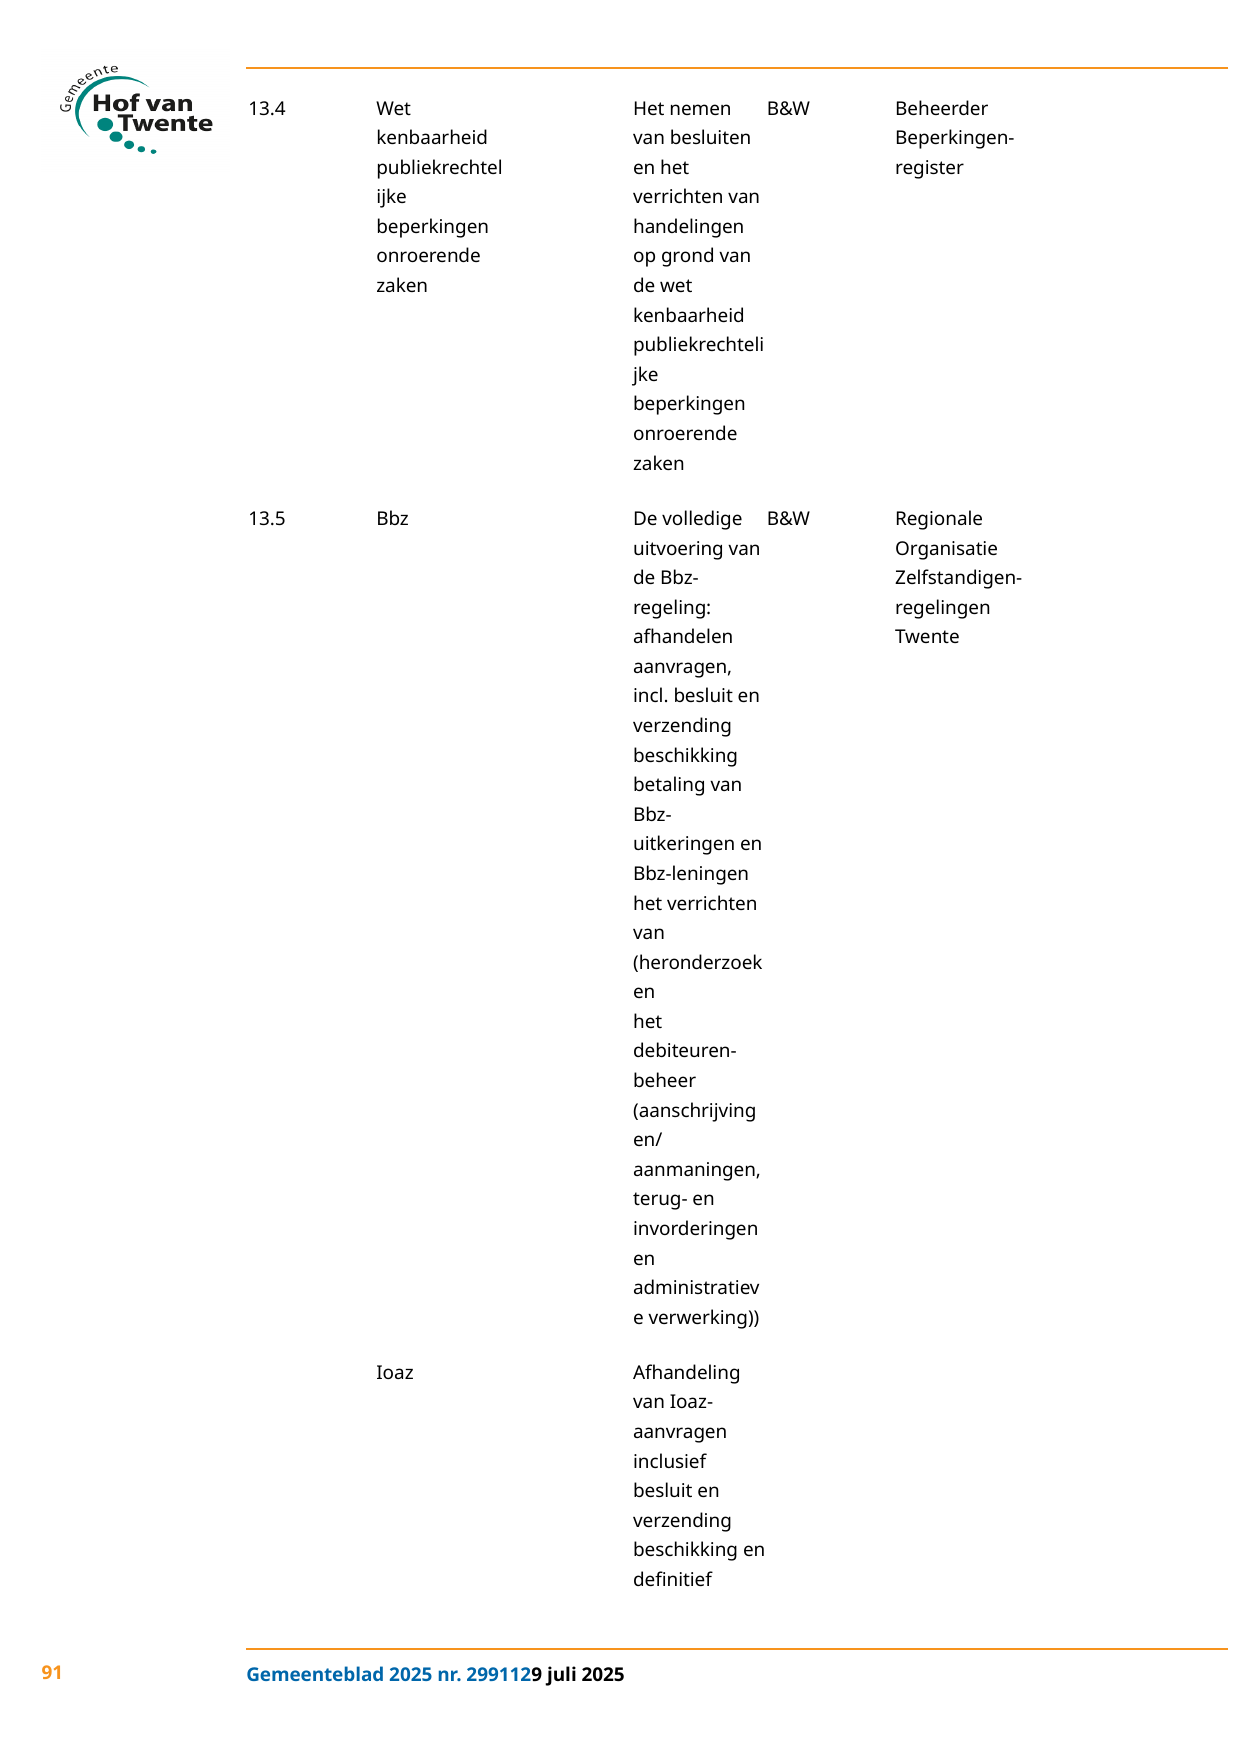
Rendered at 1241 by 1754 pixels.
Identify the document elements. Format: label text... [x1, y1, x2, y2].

table_cell Bbz [376, 505, 504, 1359]
table_cell [505, 1359, 633, 1592]
table_cell [767, 1359, 895, 1592]
picture [41, 47, 231, 172]
table_cell [1023, 95, 1152, 505]
table_cell Ioaz [376, 1359, 504, 1592]
table_cell B&W [767, 505, 895, 1359]
table_cell [1023, 1359, 1152, 1592]
table_cell 13.5 [248, 505, 376, 1359]
table_cell Wet kenbaarheid publiekrechtelijke beperkingen onroerende zaken [376, 95, 504, 505]
table_cell 13.4 [248, 95, 376, 505]
table_cell Het nemen van besluiten en het verrichten van handelingen op grond van de wet kenbaarheid publiekrechtelijke beperkingen onroerende zaken [633, 95, 767, 505]
table_cell Afhandeling van Ioaz-aanvragen inclusief besluit en verzending beschikking en definitief [633, 1359, 767, 1592]
table_cell [505, 505, 633, 1359]
table_cell [505, 95, 633, 505]
table_cell Regionale Organisatie Zelfstandigen-regelingen Twente [895, 505, 1023, 1359]
table_cell De volledige uitvoering van de Bbz-regeling: afhandelen aanvragen, incl. besluit en verzending beschikking betaling van Bbz-uitkeringen en Bbz-leningen het verrichten van (heronderzoeken het debiteuren-beheer (aanschrijvingen/ aanmaningen, terug- en invorderingen en administratieve verwerking)) [633, 505, 767, 1359]
table_cell [248, 1359, 376, 1592]
table_cell [1023, 505, 1152, 1359]
table_cell Beheerder Beperkingen-register [895, 95, 1023, 505]
table_cell B&W [767, 95, 895, 505]
table_cell [895, 1359, 1023, 1592]
